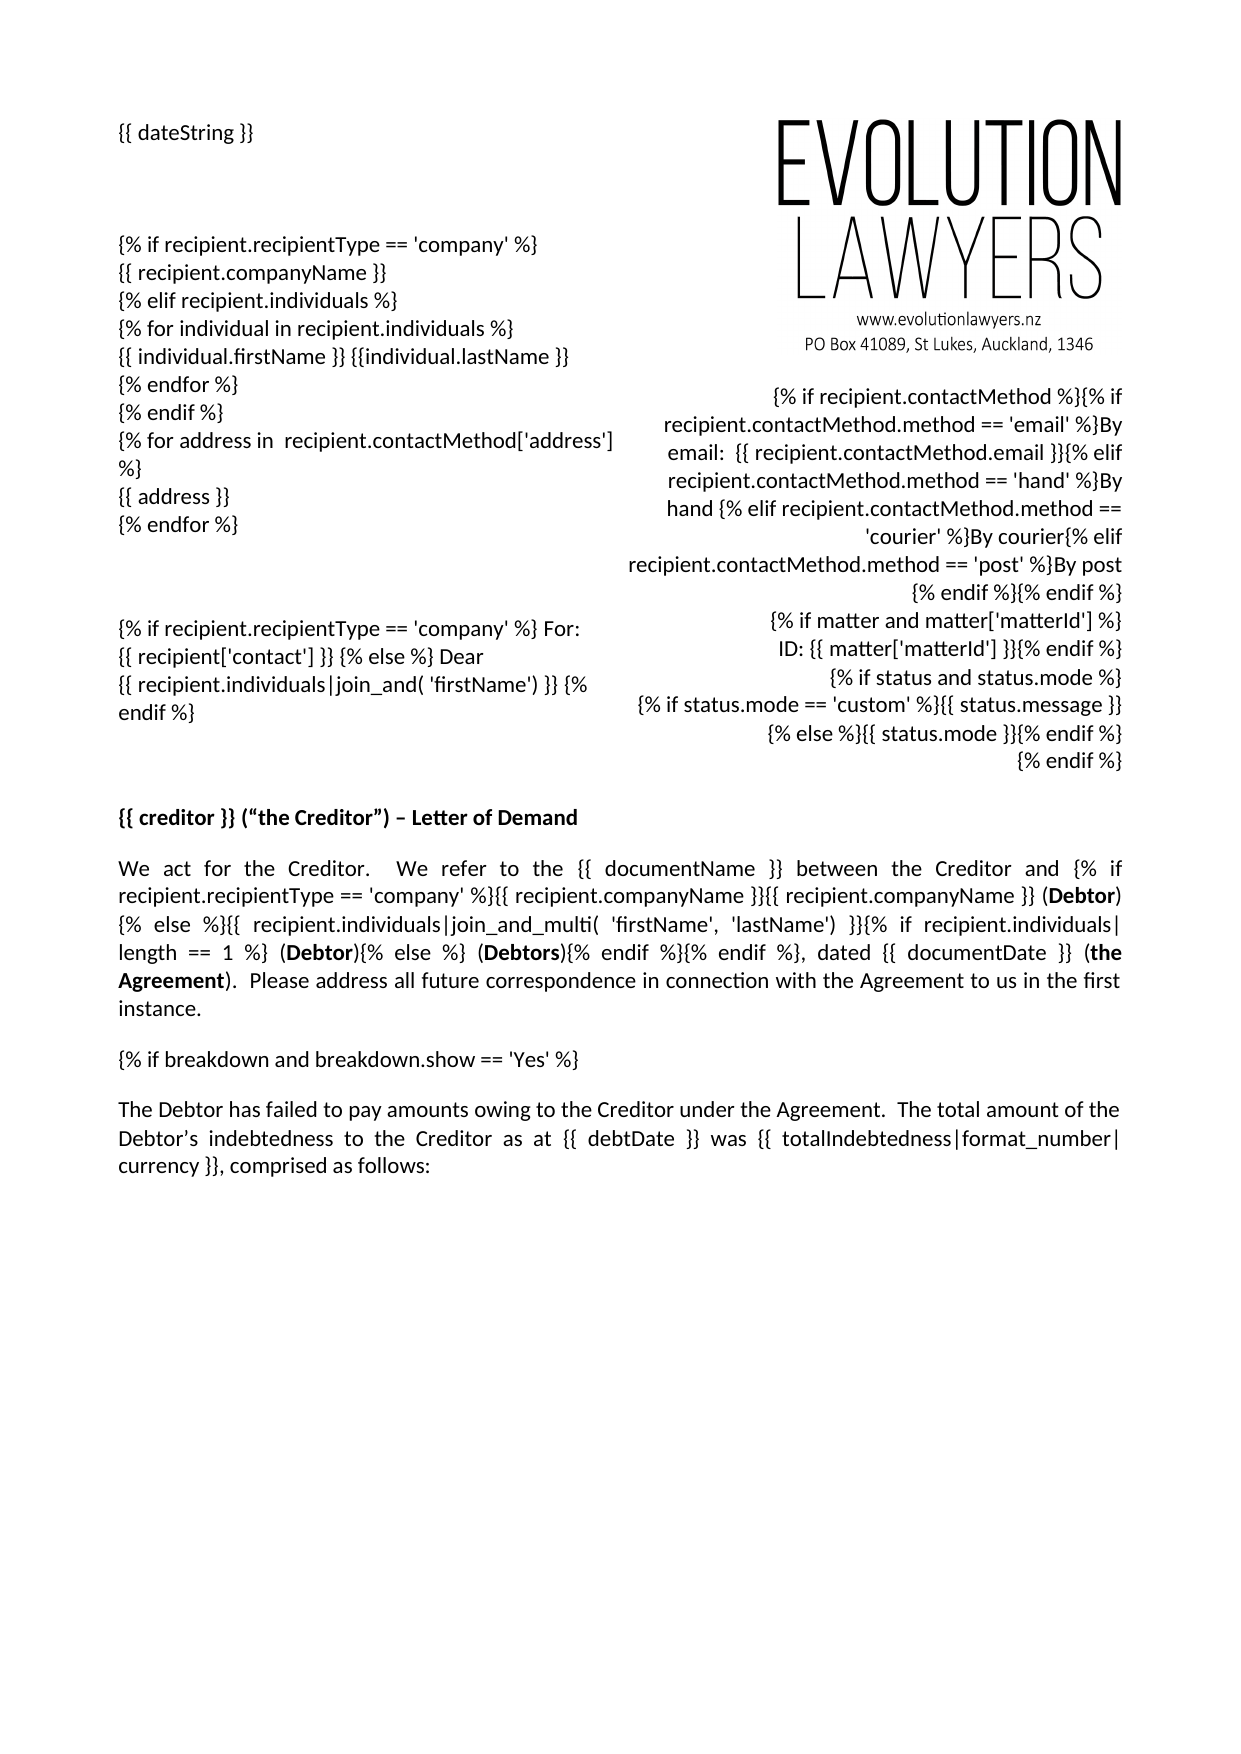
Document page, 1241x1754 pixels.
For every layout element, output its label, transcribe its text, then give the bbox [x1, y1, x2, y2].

text The Debtor has failed to pay amounts owing to the Creditor under the Agreement. The total amount of the Debtor’s indebtedness to the Creditor as at {{ debtDate }} was {{ totalIndebtedness|format_number|currency }}, comprised as follows: [118, 1096, 1122, 1180]
subtitle {{ creditor }} (“the Creditor”) – Letter of Demand [118, 803, 1122, 831]
text We act for the Creditor. We refer to the {{ documentName }} between the Creditor and {% if recipient.recipientType == 'company' %}{{ recipient.companyName }}{{ recipient.companyName }} (Debtor){% else %}{{ recipient.individuals|join_and_multi( 'firstName', 'lastName') }}{% if recipient.individuals|length == 1 %} (Debtor){% else %} (Debtors){% endif %}{% endif %}, dated {{ documentDate }} (the Agreement). Please address all future correspondence in connection with the Agreement to us in the first instance. [118, 854, 1122, 1022]
picture [776, 118, 1123, 355]
text {% if breakdown and breakdown.show == 'Yes' %} [118, 1045, 1122, 1073]
table_header {% if recipient.contactMethod %}{% if recipient.contactMethod.method == 'email' %}By email: {{ recipient.contactMethod.email }}{% elif recipient.contactMethod.method == 'hand' %}By hand {% elif recipient.contactMethod.method == 'courier' %}By courier{% elif recipient.contactMethod.method == 'post' %}By post {% endif %}{% endif %} {% if matter and matter['matterId'] %} ID: {{ matter['matterId'] }}{% endif %} {% if status and status.mode %} {% if status.mode == 'custom' %}{{ status.message }}{% else %}{{ status.mode }}{% endif %} {% endif %} [620, 118, 1122, 775]
table_header {{ dateString }} {% if recipient.recipientType == 'company' %} {{ recipient.companyName }} {% elif recipient.individuals %} {% for individual in recipient.individuals %} {{ individual.firstName }} {{individual.lastName }} {% endfor %} {% endif %} {% for address in recipient.contactMethod['address'] %} {{ address }} {% endfor %} [118, 118, 620, 566]
table_cell {% if recipient.recipientType == 'company' %} For: {{ recipient['contact'] }} {% else %} Dear {{ recipient.individuals|join_and( 'firstName') }} {% endif %} [118, 566, 620, 775]
